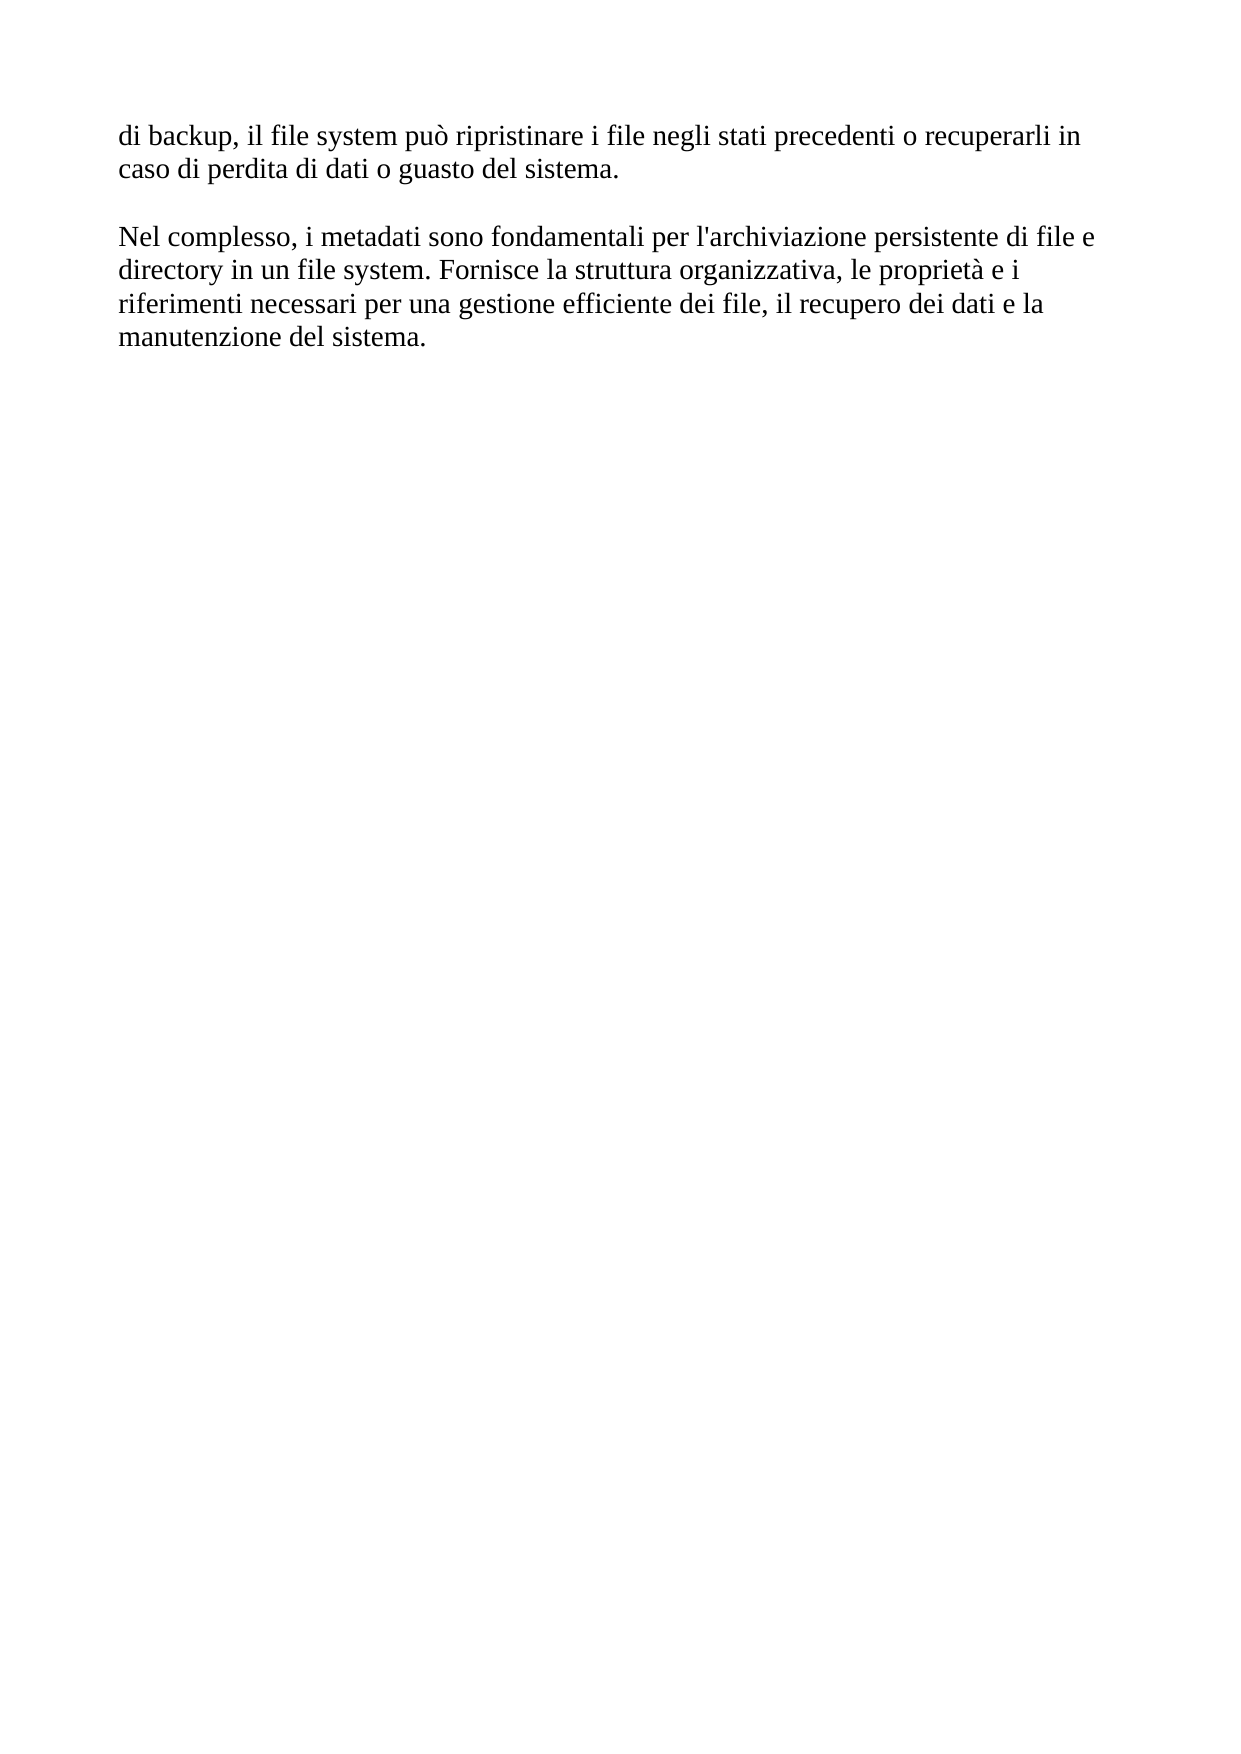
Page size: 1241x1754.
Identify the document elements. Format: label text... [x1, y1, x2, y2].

text di backup, il file system può ripristinare i file negli stati precedenti o recuperarli in caso di perdita di dati o guasto del sistema. [118, 118, 1122, 185]
text Nel complesso, i metadati sono fondamentali per l'archiviazione persistente di file e directory in un file system. Fornisce la struttura organizzativa, le proprietà e i riferimenti necessari per una gestione efficiente dei file, il recupero dei dati e la manutenzione del sistema. [118, 219, 1122, 353]
